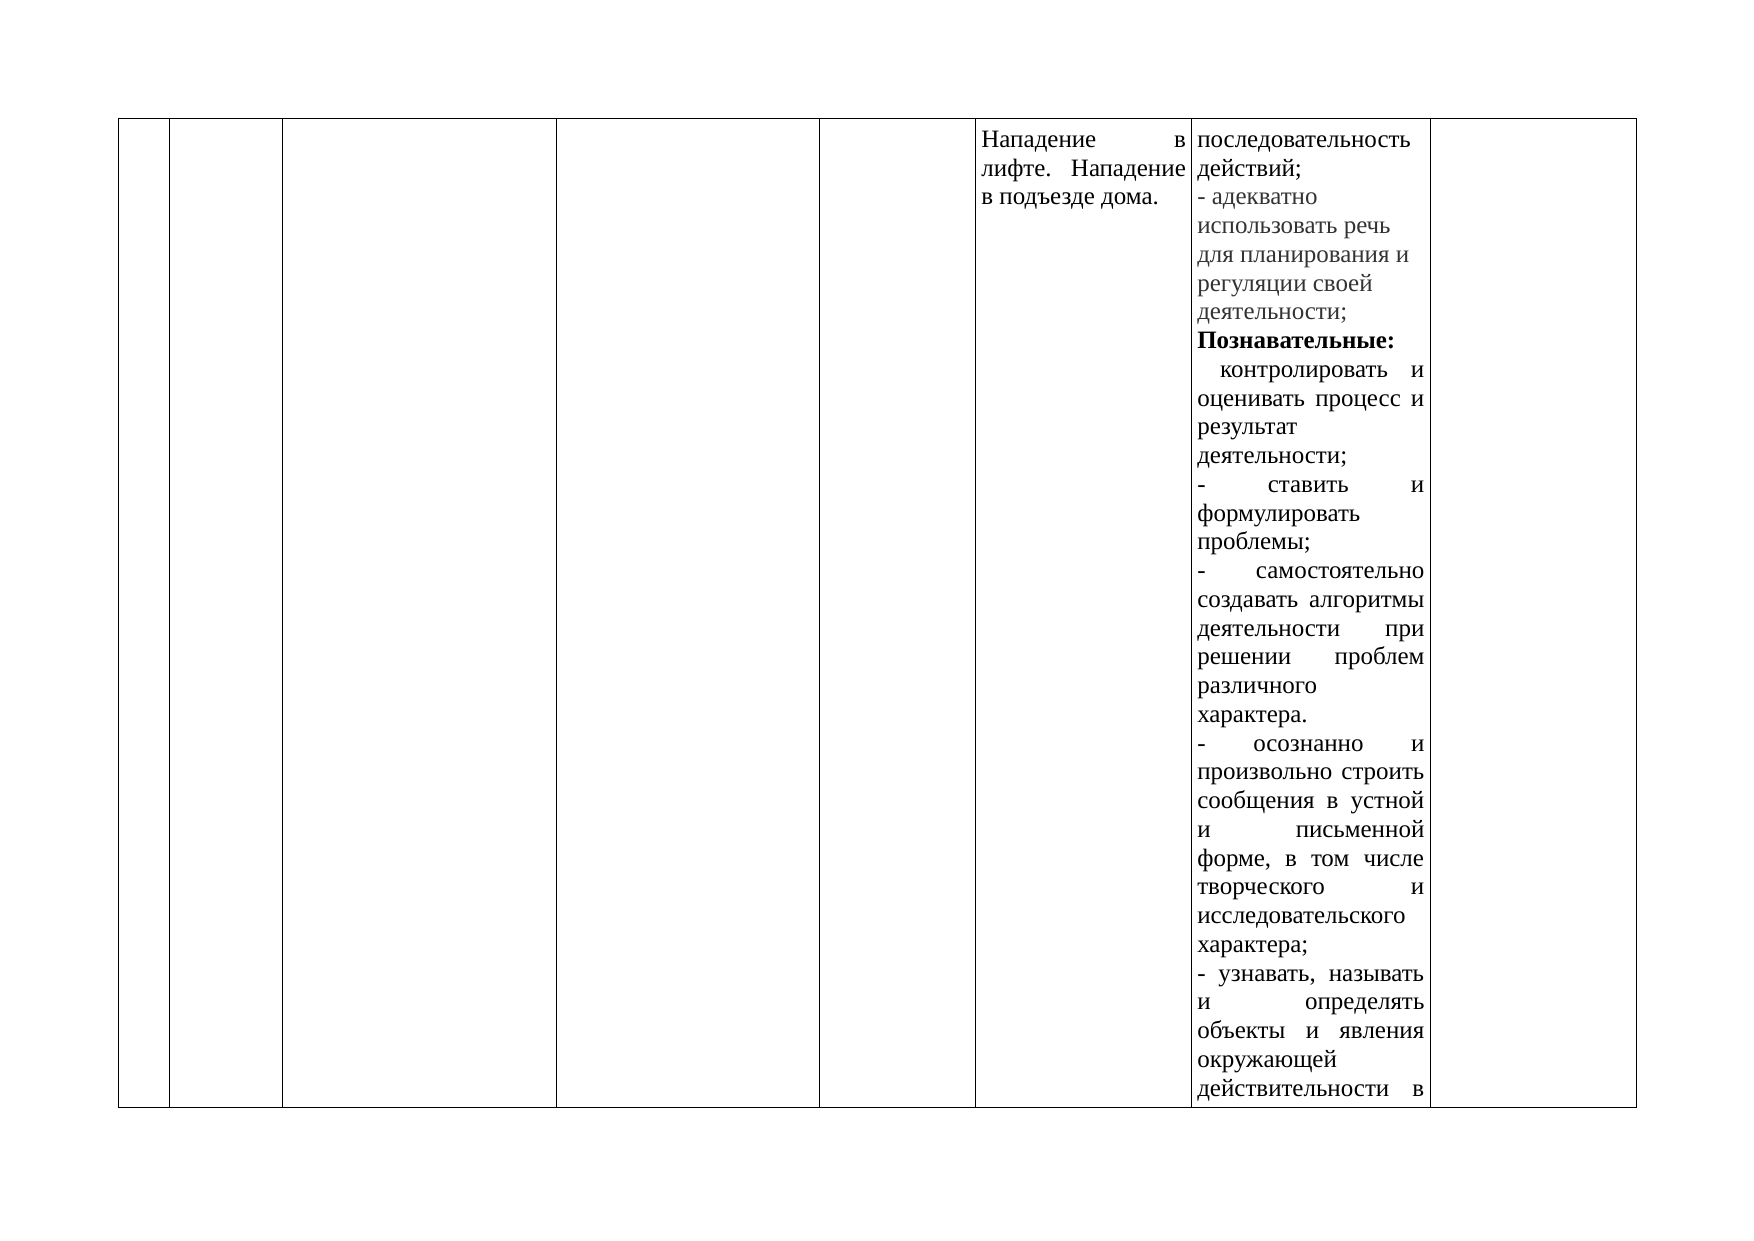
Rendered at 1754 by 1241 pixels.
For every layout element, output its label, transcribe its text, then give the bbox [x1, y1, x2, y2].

table_cell [283, 119, 556, 1107]
table_cell [1431, 119, 1636, 1107]
table_cell [557, 119, 819, 1107]
table_cell последовательность действий; - адекватно использовать речь для планирования и регуляции своей деятельности; Познавательные: контролировать и оценивать процесс и результат деятельности; - ставить и формулировать проблемы; - самостоятельно создавать алгоритмы деятельности при решении проблем различного характера. - осознанно и произвольно строить сообщения в устной и письменной форме, в том числе творческого и исследовательского характера; - узнавать, называть и определять объекты и явления окружающей действительности в [1192, 119, 1430, 1107]
table_cell [820, 119, 975, 1107]
table_cell Нападение в лифте. Нападение в подъезде дома. [976, 119, 1191, 1107]
table_cell [119, 119, 169, 1107]
table_cell [170, 119, 282, 1107]
